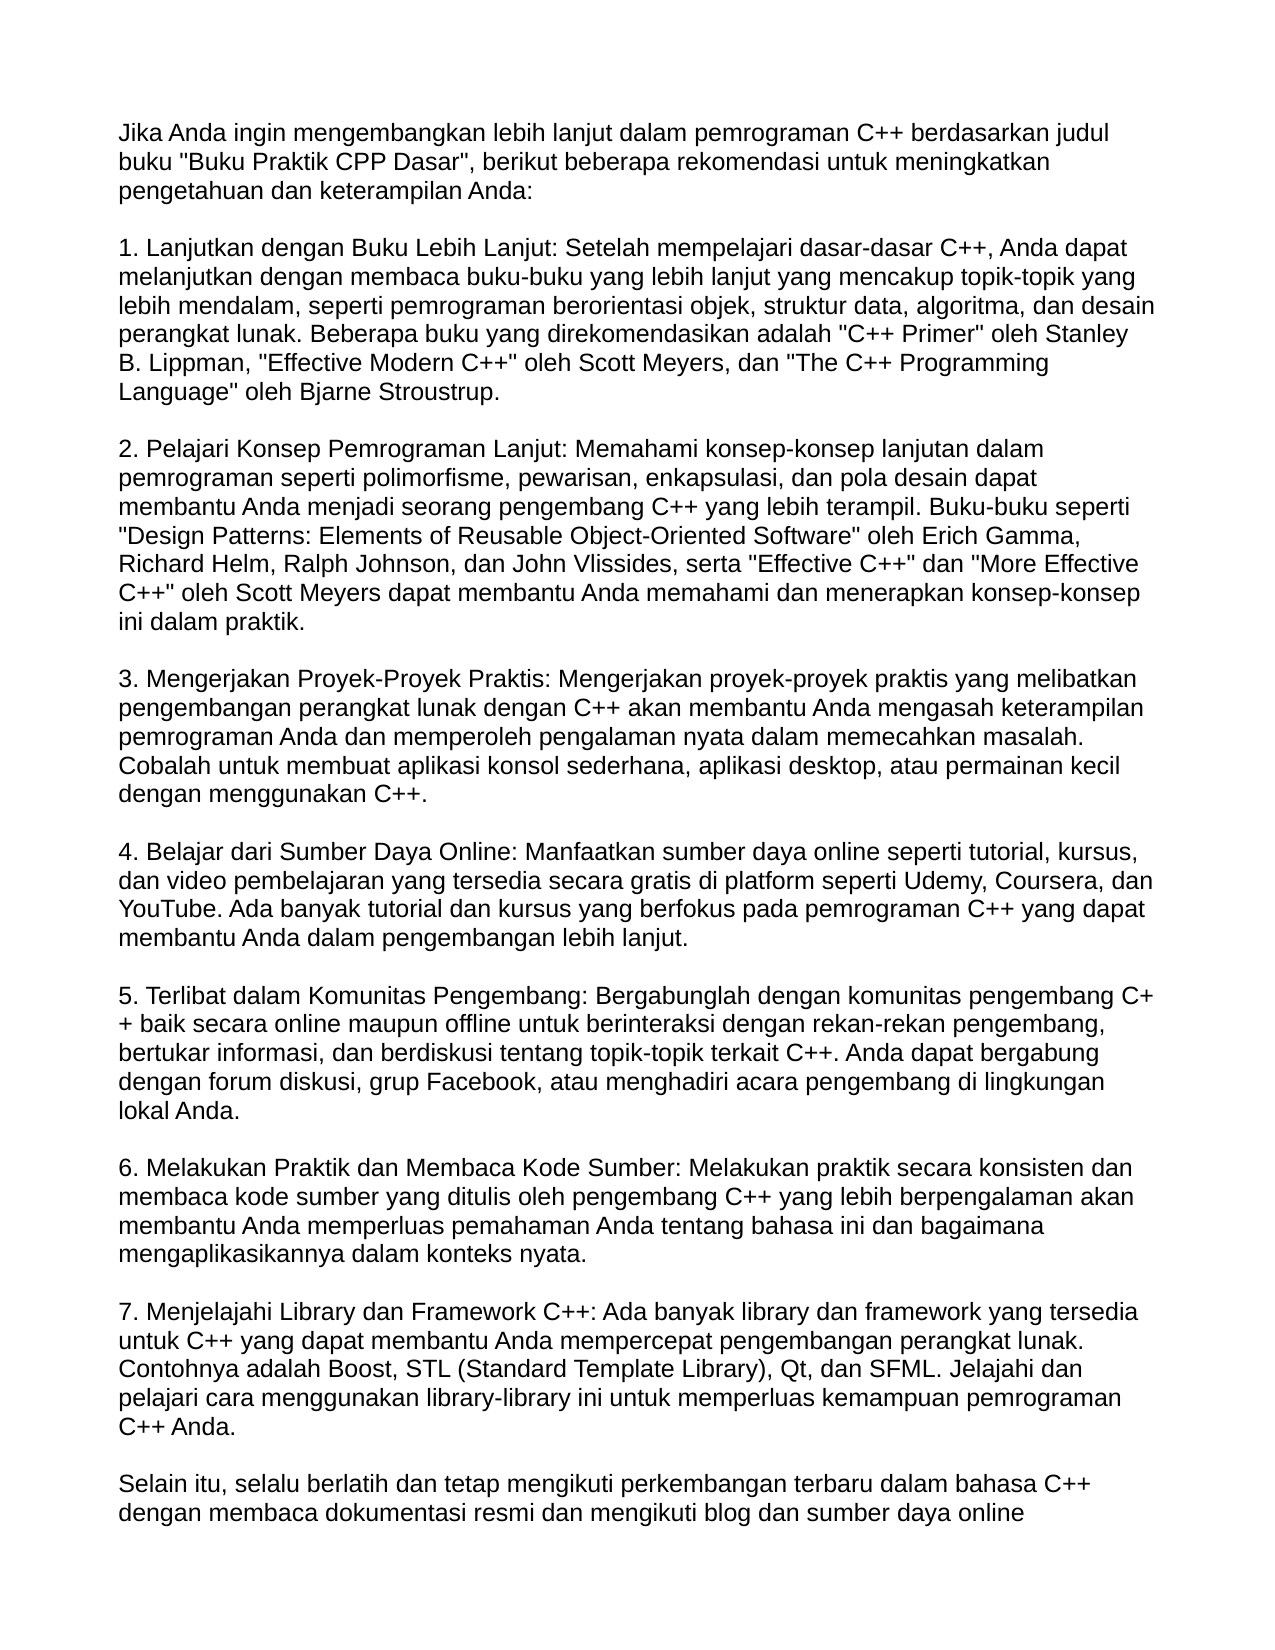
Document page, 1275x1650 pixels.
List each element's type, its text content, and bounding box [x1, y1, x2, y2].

text Selain itu, selalu berlatih dan tetap mengikuti perkembangan terbaru dalam bahasa C++ dengan membaca dokumentasi resmi dan mengikuti blog dan sumber daya online [118, 1469, 1157, 1527]
text 7. Menjelajahi Library dan Framework C++: Ada banyak library dan framework yang tersedia untuk C++ yang dapat membantu Anda mempercepat pengembangan perangkat lunak. Contohnya adalah Boost, STL (Standard Template Library), Qt, dan SFML. Jelajahi dan pelajari cara menggunakan library-library ini untuk memperluas kemampuan pemrograman C++ Anda. [118, 1297, 1157, 1441]
text Jika Anda ingin mengembangkan lebih lanjut dalam pemrograman C++ berdasarkan judul buku "Buku Praktik CPP Dasar", berikut beberapa rekomendasi untuk meningkatkan pengetahuan dan keterampilan Anda: [118, 118, 1157, 204]
text 6. Melakukan Praktik dan Membaca Kode Sumber: Melakukan praktik secara konsisten dan membaca kode sumber yang ditulis oleh pengembang C++ yang lebih berpengalaman akan membantu Anda memperluas pemahaman Anda tentang bahasa ini dan bagaimana mengaplikasikannya dalam konteks nyata. [118, 1153, 1157, 1268]
text 3. Mengerjakan Proyek-Proyek Praktis: Mengerjakan proyek-proyek praktis yang melibatkan pengembangan perangkat lunak dengan C++ akan membantu Anda mengasah keterampilan pemrograman Anda dan memperoleh pengalaman nyata dalam memecahkan masalah. Cobalah untuk membuat aplikasi konsol sederhana, aplikasi desktop, atau permainan kecil dengan menggunakan C++. [118, 664, 1157, 808]
text 5. Terlibat dalam Komunitas Pengembang: Bergabunglah dengan komunitas pengembang C++ baik secara online maupun offline untuk berinteraksi dengan rekan-rekan pengembang, bertukar informasi, dan berdiskusi tentang topik-topik terkait C++. Anda dapat bergabung dengan forum diskusi, grup Facebook, atau menghadiri acara pengembang di lingkungan lokal Anda. [118, 981, 1157, 1124]
text 2. Pelajari Konsep Pemrograman Lanjut: Memahami konsep-konsep lanjutan dalam pemrograman seperti polimorfisme, pewarisan, enkapsulasi, dan pola desain dapat membantu Anda menjadi seorang pengembang C++ yang lebih terampil. Buku-buku seperti "Design Patterns: Elements of Reusable Object-Oriented Software" oleh Erich Gamma, Richard Helm, Ralph Johnson, dan John Vlissides, serta "Effective C++" dan "More Effective C++" oleh Scott Meyers dapat membantu Anda memahami dan menerapkan konsep-konsep ini dalam praktik. [118, 434, 1157, 636]
text 4. Belajar dari Sumber Daya Online: Manfaatkan sumber daya online seperti tutorial, kursus, dan video pembelajaran yang tersedia secara gratis di platform seperti Udemy, Coursera, dan YouTube. Ada banyak tutorial dan kursus yang berfokus pada pemrograman C++ yang dapat membantu Anda dalam pengembangan lebih lanjut. [118, 837, 1157, 952]
text 1. Lanjutkan dengan Buku Lebih Lanjut: Setelah mempelajari dasar-dasar C++, Anda dapat melanjutkan dengan membaca buku-buku yang lebih lanjut yang mencakup topik-topik yang lebih mendalam, seperti pemrograman berorientasi objek, struktur data, algoritma, dan desain perangkat lunak. Beberapa buku yang direkomendasikan adalah "C++ Primer" oleh Stanley B. Lippman, "Effective Modern C++" oleh Scott Meyers, dan "The C++ Programming Language" oleh Bjarne Stroustrup. [118, 233, 1157, 406]
